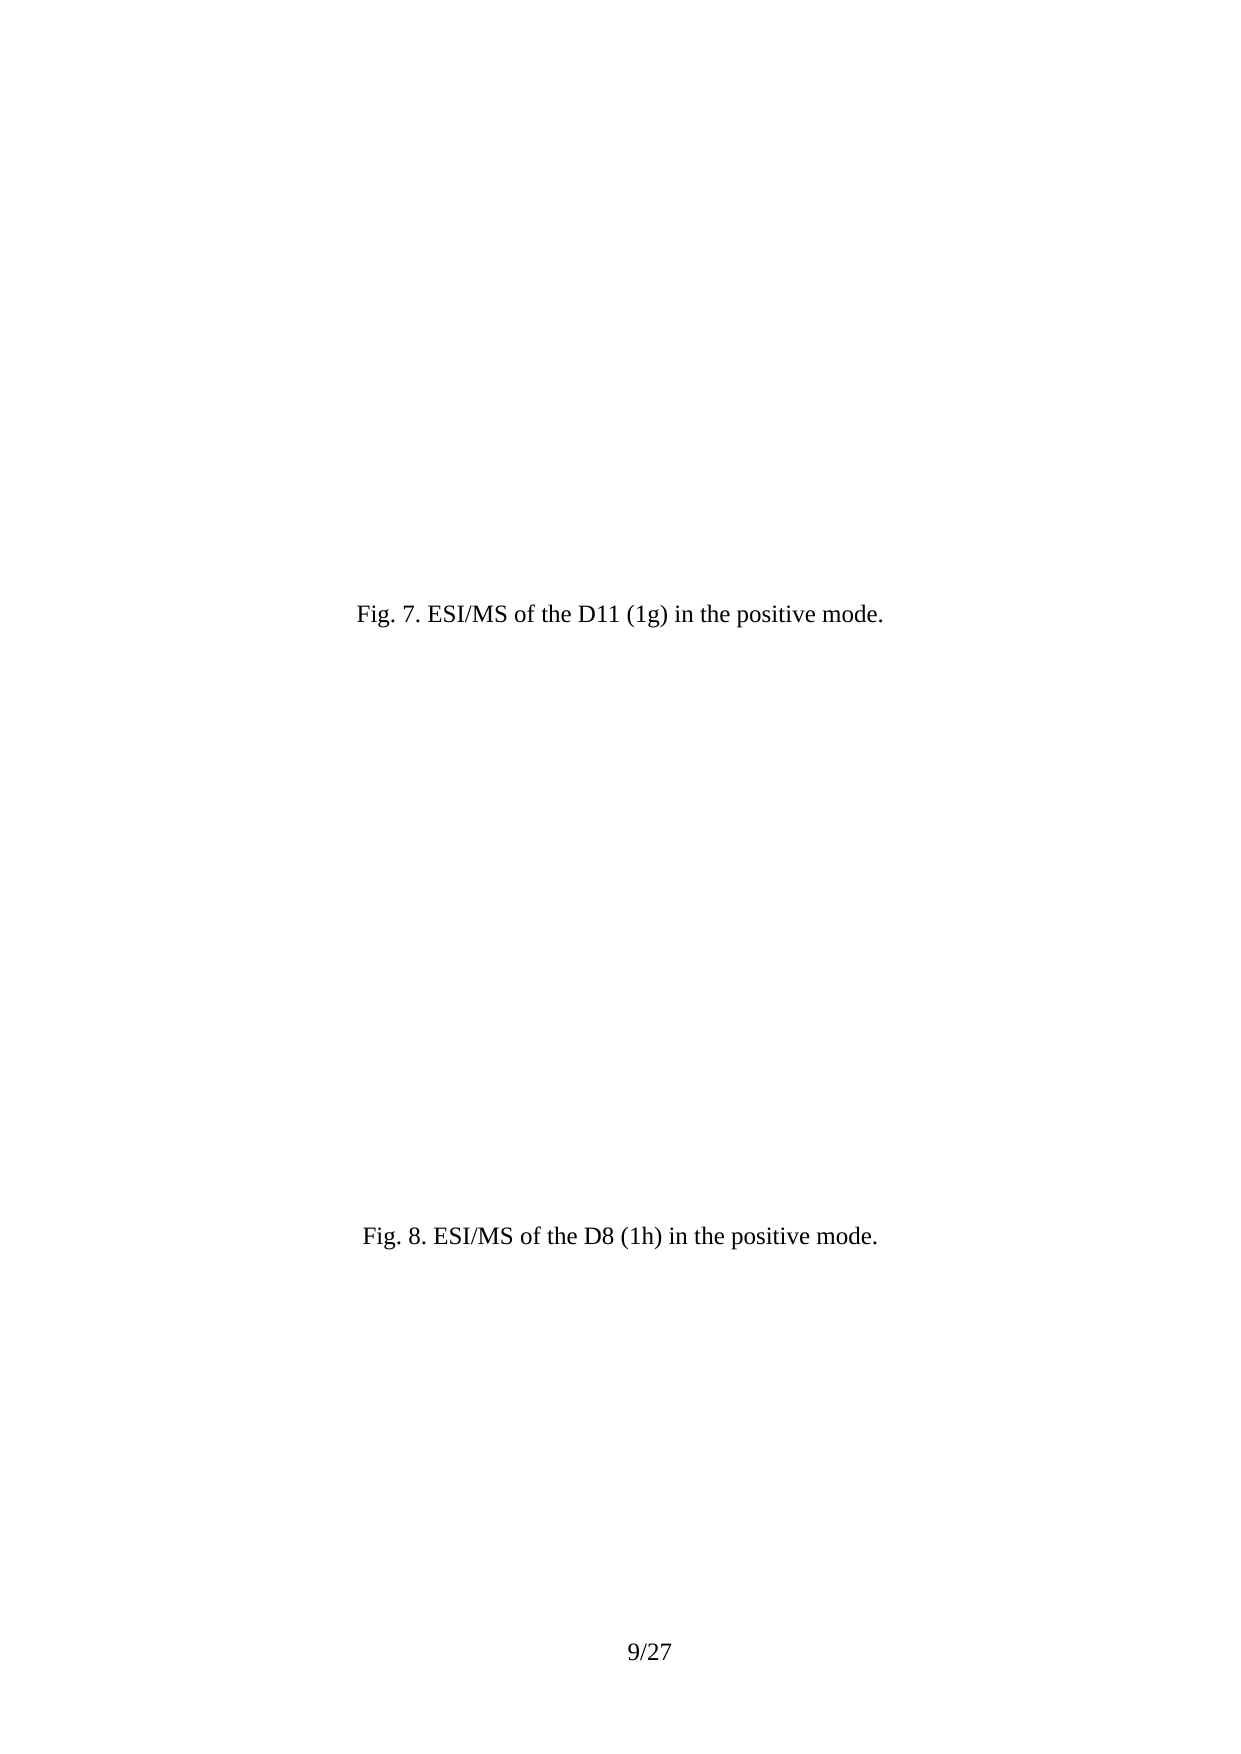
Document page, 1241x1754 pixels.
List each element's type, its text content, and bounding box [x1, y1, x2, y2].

text Fig. 8. ESI/MS of the D8 (1h) in the positive mode. [118, 1221, 1122, 1250]
text Fig. 7. ESI/MS of the D11 (1g) in the positive mode. [118, 599, 1122, 628]
